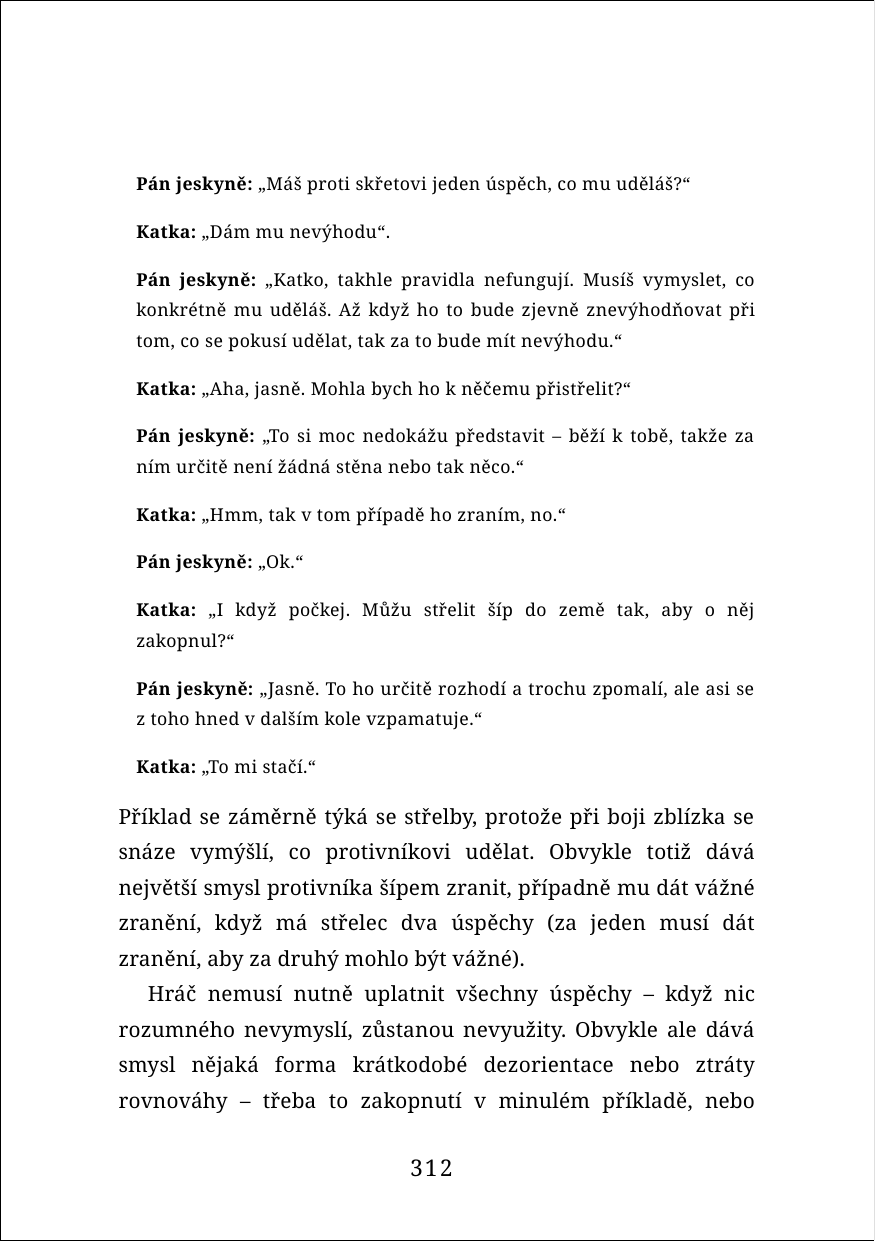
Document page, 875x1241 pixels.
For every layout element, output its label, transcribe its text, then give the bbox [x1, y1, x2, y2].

text Katka: „Aha, jasně. Mohla bych ho k něčemu přistřelit?“ [136, 376, 756, 400]
text Katka: „Dám mu nevýhodu“. [136, 220, 756, 244]
text Pán jeskyně: „Ok.“ [136, 550, 756, 574]
text Pán jeskyně: „Jasně. To ho určitě rozhodí a trochu zpomalí, ale asi se z toho hned v dalším kole vzpamatuje.“ [136, 676, 756, 730]
text Příklad se záměrně týká se střelby, protože při boji zblízka se snáze vymýšlí, co protivníkovi udělat. Obvykle totiž dává největší smysl protivníka šípem zranit, případně mu dát vážné zranění, když má střelec dva úspěchy (za jeden musí dát zranění, aby za druhý mohlo být vážné). Hráč nemusí nutně uplatnit všechny úspěchy – když nic rozumného nevymyslí, zůstanou nevyužity. Obvykle ale dává smysl nějaká forma krátkodobé dezorientace nebo ztráty rovnováhy – třeba to zakopnutí v minulém příkladě, nebo [118, 802, 756, 1114]
text Pán jeskyně: „Máš proti skřetovi jeden úspěch, co mu uděláš?“ [136, 172, 756, 196]
text Pán jeskyně: „To si moc nedokážu představit – běží k tobě, takže za ním určitě není žádná stěna nebo tak něco.“ [136, 424, 756, 478]
text Katka: „I když počkej. Můžu střelit šíp do země tak, aby o něj zakopnul?“ [136, 598, 756, 652]
text Pán jeskyně: „Katko, takhle pravidla nefungují. Musíš vymyslet, co konkrétně mu uděláš. Až když ho to bude zjevně znevýhodňovat při tom, co se pokusí udělat, tak za to bude mít nevýhodu.“ [136, 268, 756, 352]
text Katka: „To mi stačí.“ [136, 754, 756, 778]
text Katka: „Hmm, tak v tom případě ho zraním, no.“ [136, 502, 756, 526]
